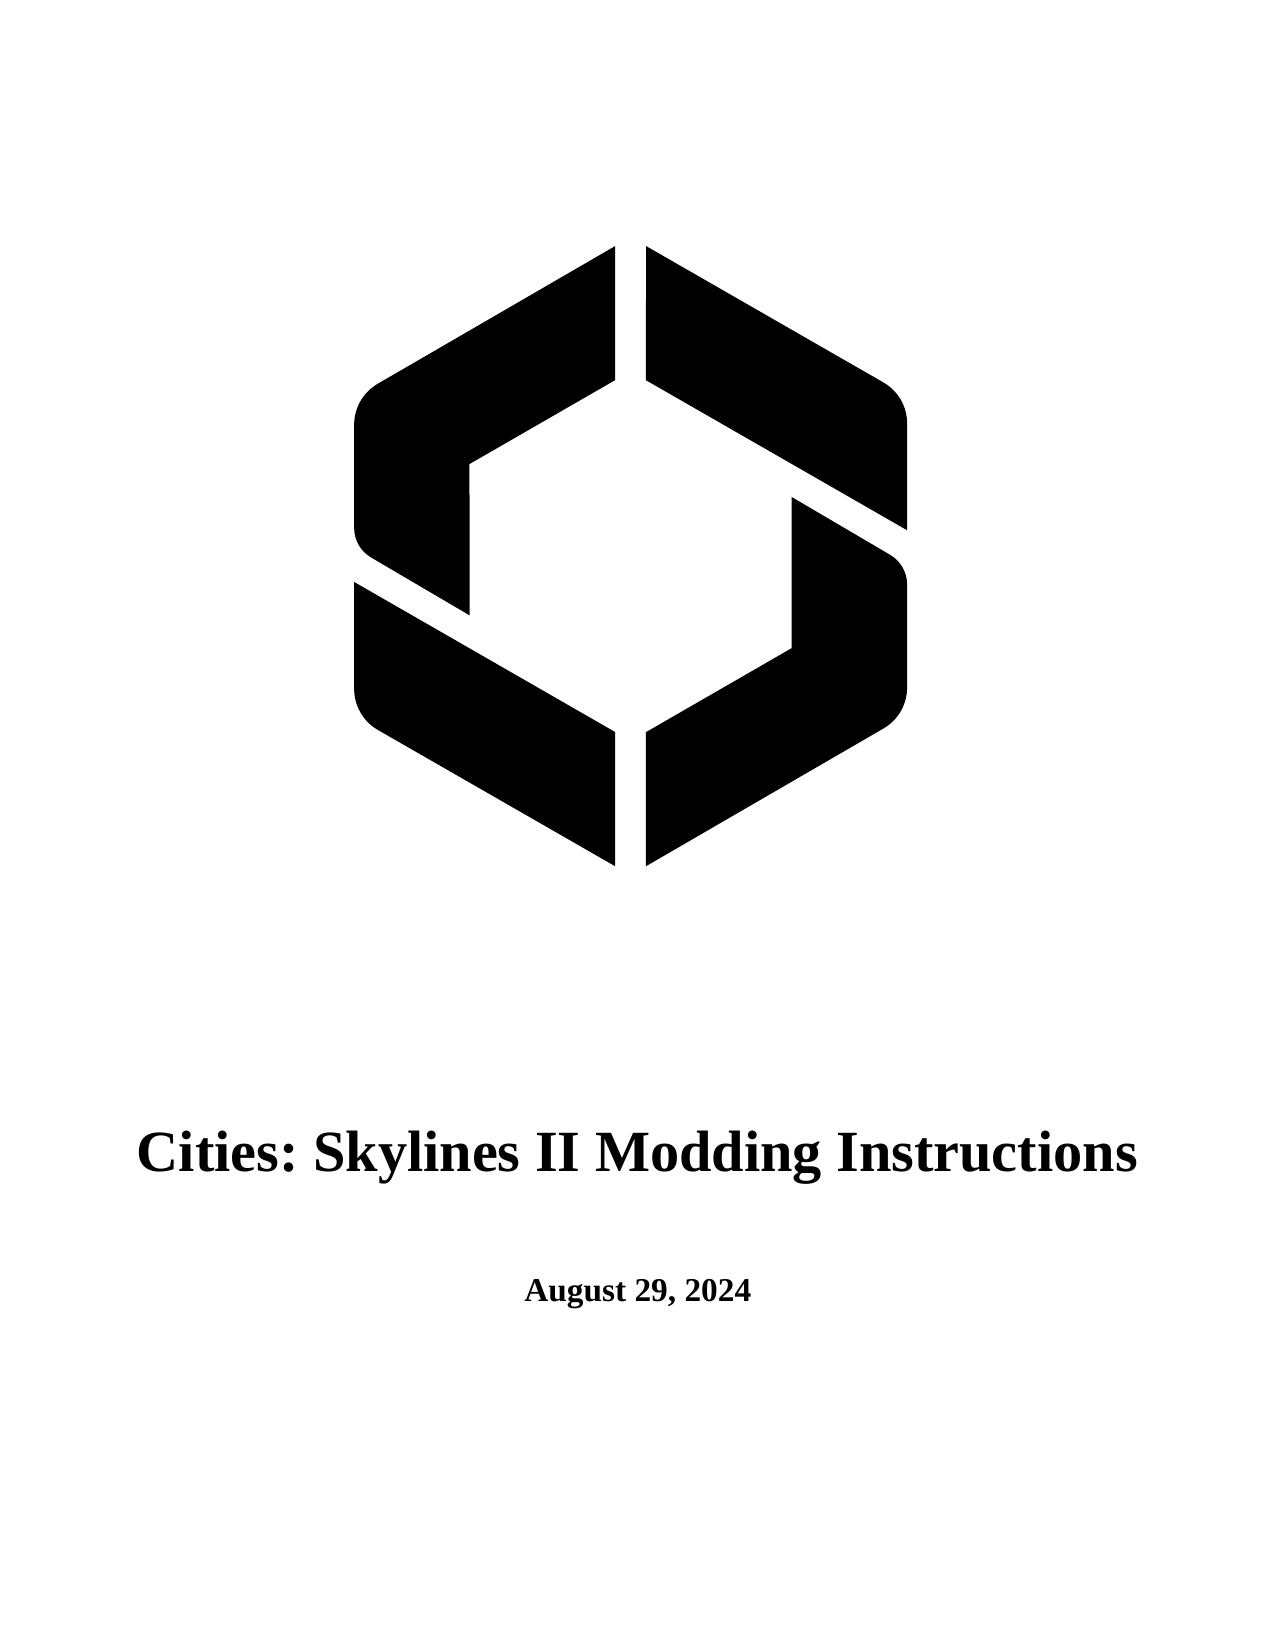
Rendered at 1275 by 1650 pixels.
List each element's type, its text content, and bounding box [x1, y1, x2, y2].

text Cities: Skylines II Modding Instructions [75, 1117, 1200, 1184]
text August 29, 2024 [75, 1270, 1200, 1308]
